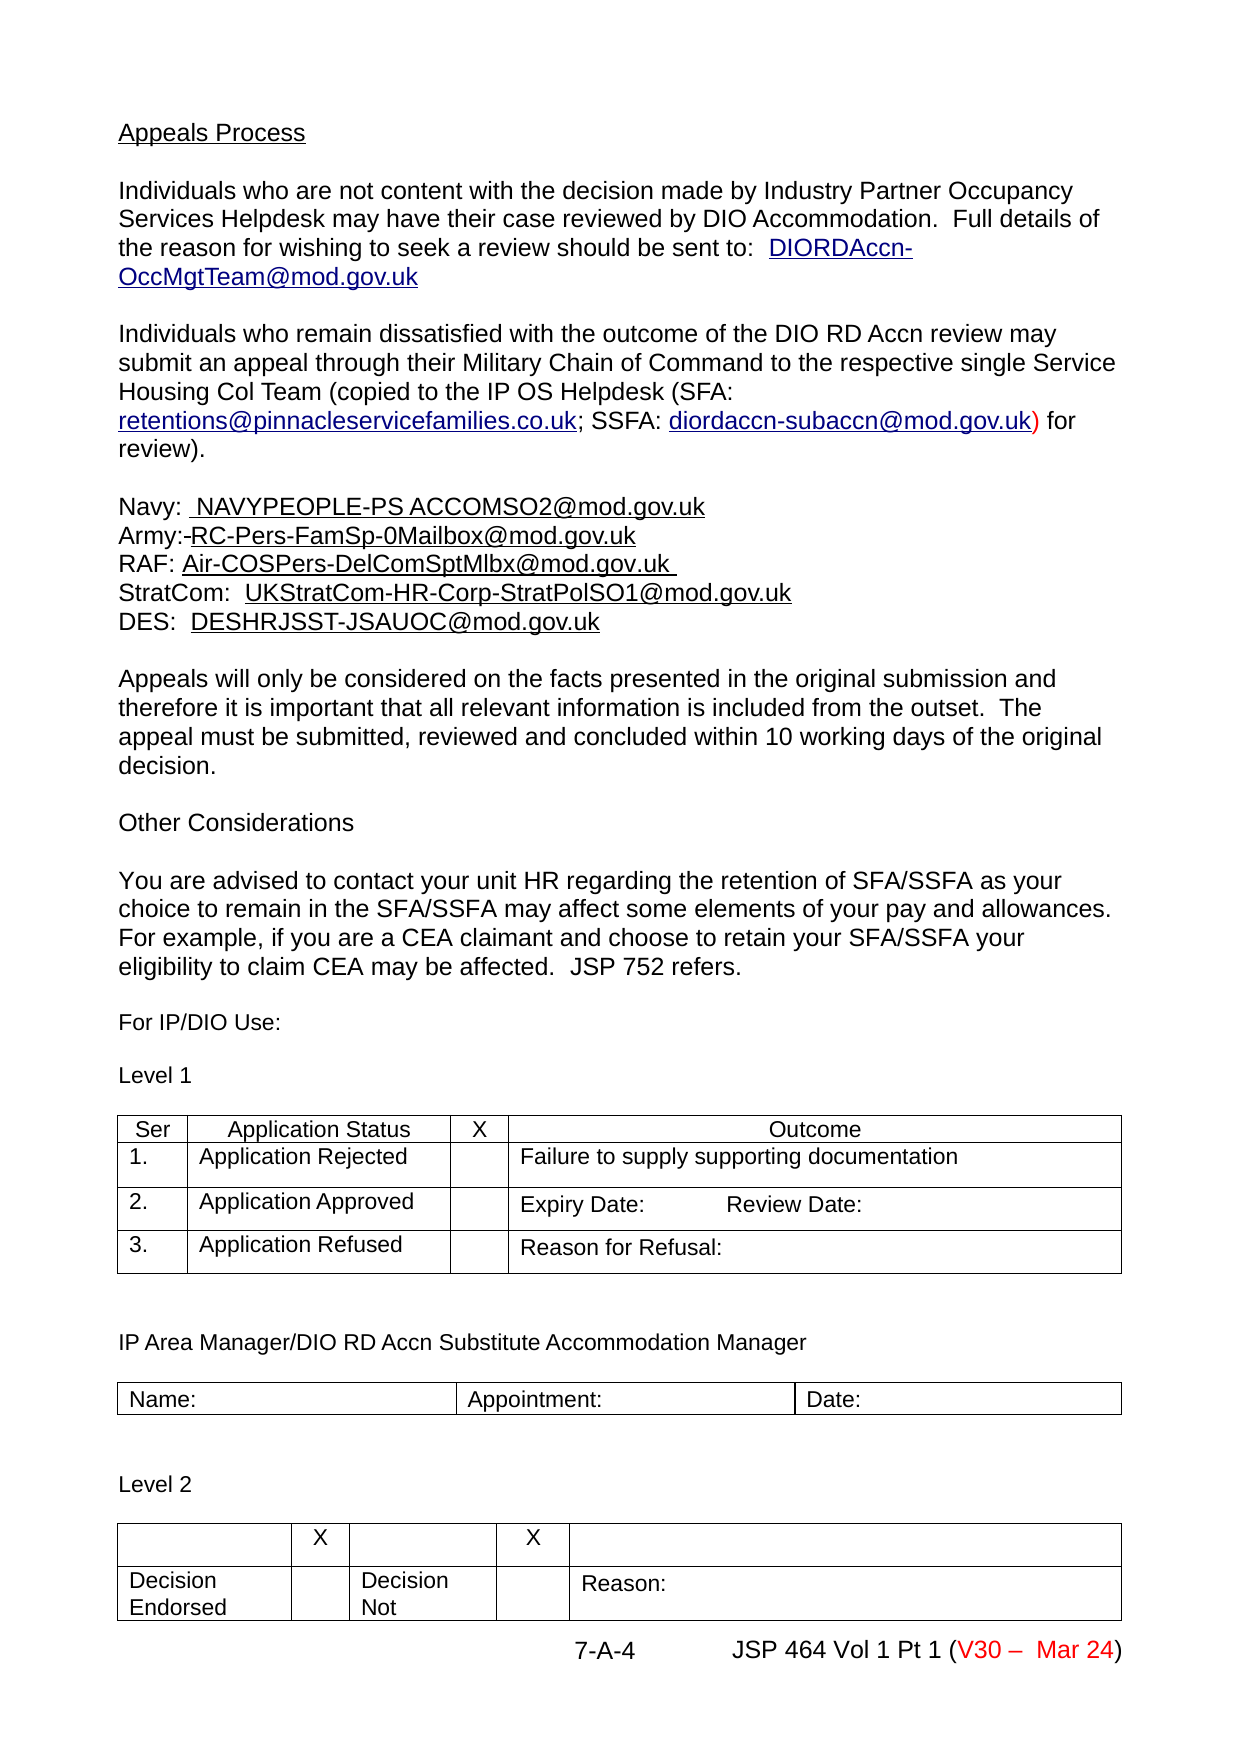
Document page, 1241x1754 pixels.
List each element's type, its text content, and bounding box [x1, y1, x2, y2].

table_header X [451, 1116, 508, 1142]
table_header [350, 1524, 496, 1566]
table_cell Reason: [570, 1567, 1121, 1620]
table_header Appointment: [457, 1383, 794, 1414]
table_header [570, 1524, 1121, 1566]
text Individuals who are not content with the decision made by Industry Partner Occupancy Services Helpdesk may have their case reviewed by DIO Accommodation. Full details of the reason for wishing to seek a review should be sent to: DIORDAccn-OccMgtTeam@mod.gov.uk [118, 176, 1122, 291]
text Level 1 [118, 1062, 1122, 1088]
text Individuals who remain dissatisfied with the outcome of the DIO RD Accn review may submit an appeal through their Military Chain of Command to the respective single Service Housing Col Team (copied to the IP OS Helpdesk (SFA: retentions@pinnacleservicefamilies.co.uk; SSFA: diordaccn-subaccn@mod.gov.uk) for review). [118, 319, 1122, 463]
table_cell 2. [118, 1188, 187, 1230]
text Appeals will only be considered on the facts presented in the original submission and therefore it is important that all relevant information is included from the outset. The appeal must be submitted, reviewed and concluded within 10 working days of the original decision. [118, 664, 1122, 779]
text Level 2 [118, 1471, 1122, 1497]
table_header Ser [118, 1116, 187, 1142]
table_cell Application Refused [188, 1231, 450, 1273]
table_cell Application Approved [188, 1188, 450, 1230]
text RAF: Air-COSPers-DelComSptMlbx@mod.gov.uk [118, 549, 1122, 578]
table_cell 3. [118, 1231, 187, 1273]
table_cell [451, 1143, 508, 1187]
text Other Considerations [118, 808, 1122, 837]
table_cell Decision Endorsed [118, 1567, 291, 1620]
table_cell 1. [118, 1143, 187, 1187]
text IP Area Manager/DIO RD Accn Substitute Accommodation Manager [118, 1329, 1122, 1356]
table_header X [292, 1524, 349, 1566]
table_header [118, 1524, 291, 1566]
text Appeals Process [118, 118, 1122, 147]
table_cell Expiry Date: Review Date: [509, 1188, 1121, 1230]
table_cell [292, 1567, 349, 1620]
table_cell Decision Not [350, 1567, 496, 1620]
table_cell [451, 1231, 508, 1273]
text StratCom: UKStratCom-HR-Corp-StratPolSO1@mod.gov.uk [118, 578, 1122, 607]
table_header Date: [796, 1383, 1121, 1414]
table_cell Reason for Refusal: [509, 1231, 1121, 1273]
text For IP/DIO Use: [118, 1009, 1122, 1036]
text DES: DESHRJSST-JSAUOC@mod.gov.uk [118, 607, 1122, 636]
table_header X [497, 1524, 569, 1566]
table_header Outcome [509, 1116, 1121, 1142]
table_header Name: [118, 1383, 456, 1414]
text Army: RC-Pers-FamSp-0Mailbox@mod.gov.uk [118, 521, 1122, 549]
text You are advised to contact your unit HR regarding the retention of SFA/SSFA as your choice to remain in the SFA/SSFA may affect some elements of your pay and allowances. For example, if you are a CEA claimant and choose to retain your SFA/SSFA your eligibility to claim CEA may be affected. JSP 752 refers. [118, 866, 1122, 981]
table_header Application Status [188, 1116, 450, 1142]
table_cell [497, 1567, 569, 1620]
text Navy: NAVYPEOPLE-PS ACCOMSO2@mod.gov.uk [118, 492, 1122, 521]
table_cell Application Rejected [188, 1143, 450, 1187]
table_cell [451, 1188, 508, 1230]
table_cell Failure to supply supporting documentation [509, 1143, 1121, 1187]
